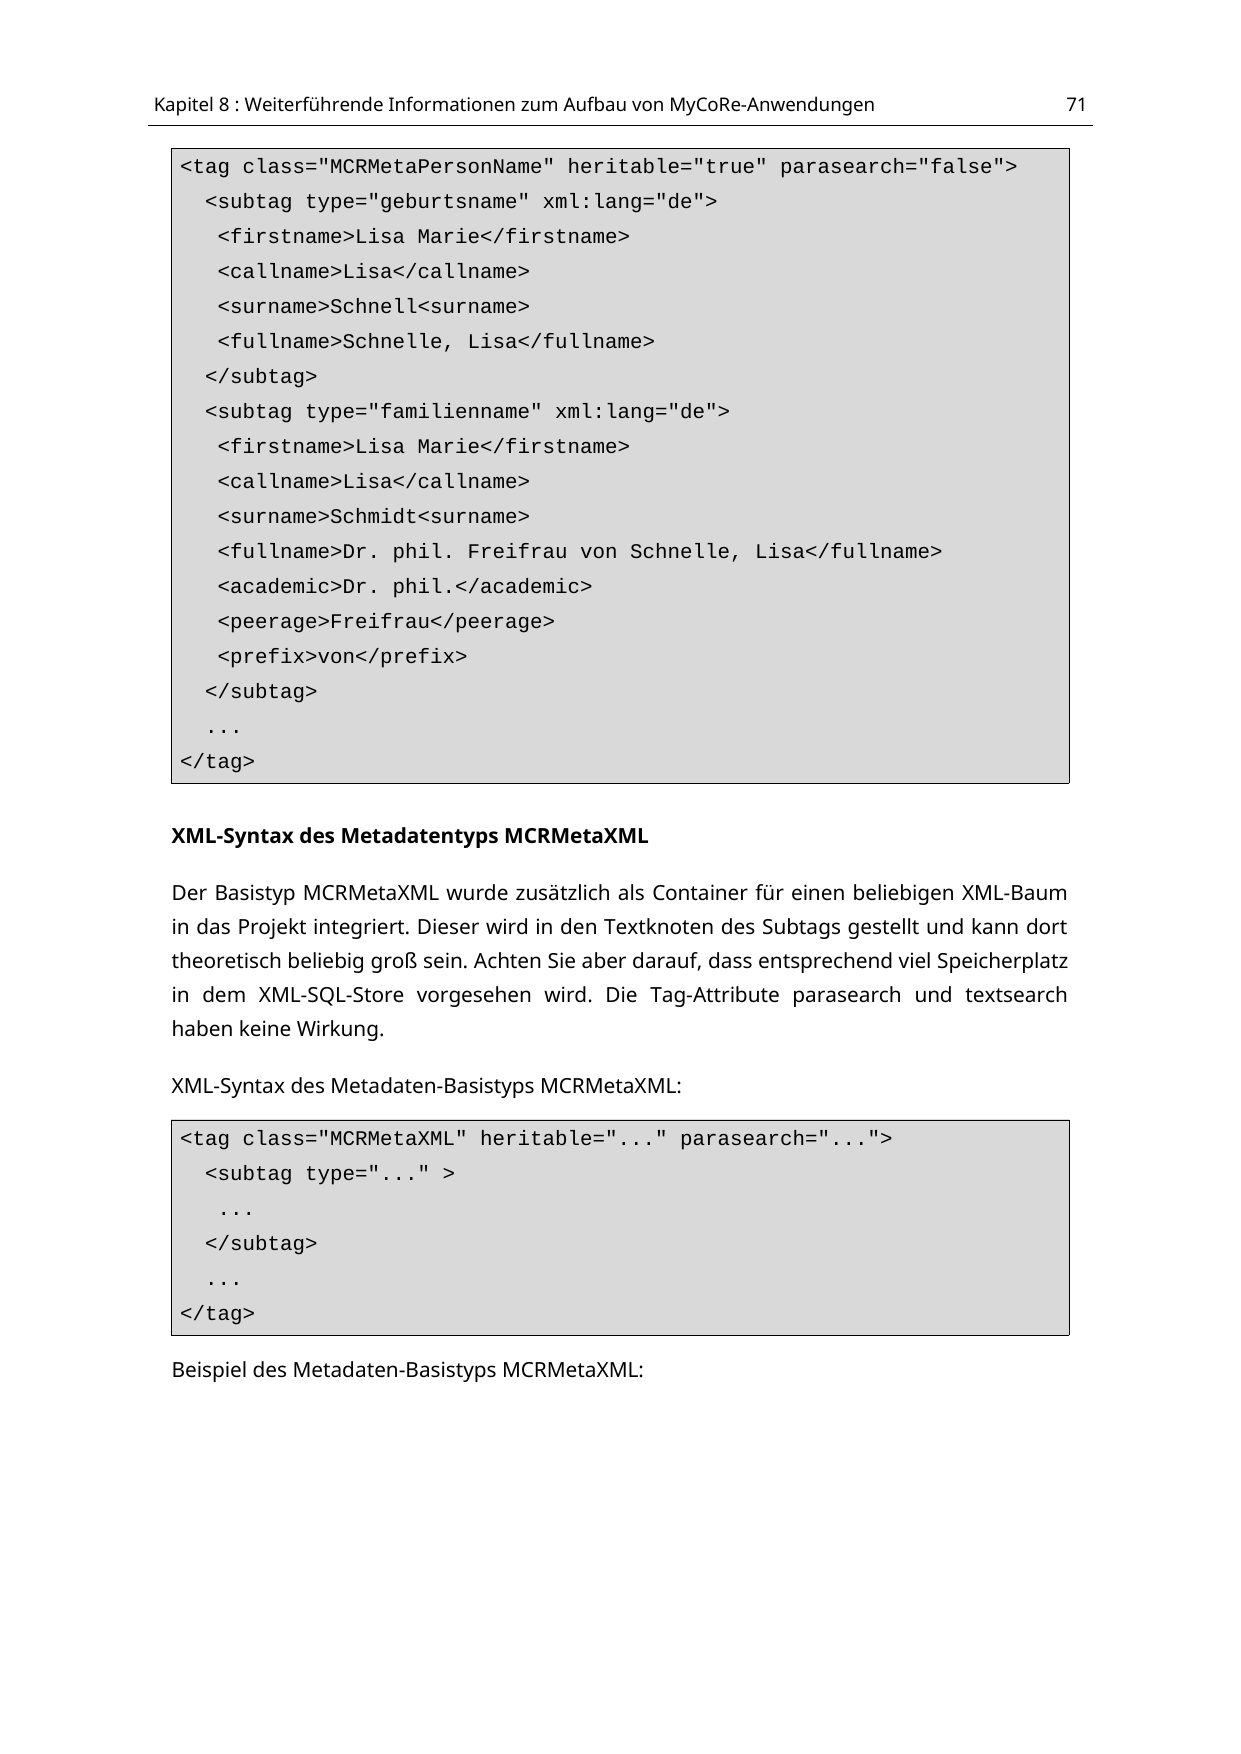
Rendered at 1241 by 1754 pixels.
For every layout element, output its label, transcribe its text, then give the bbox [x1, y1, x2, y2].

text <fullname>Dr. phil. Freifrau von Schnelle, Lisa</fullname> [172, 533, 1069, 564]
subtitle XML-Syntax des Metadatentyps MCRMetaXML [171, 821, 1092, 849]
text ... [172, 1189, 1069, 1221]
text <surname>Schmidt<surname> [172, 498, 1069, 529]
text <callname>Lisa</callname> [172, 463, 1069, 494]
text </tag> [172, 1294, 1069, 1335]
text </subtag> [172, 358, 1069, 389]
text <prefix>von</prefix> [172, 638, 1069, 669]
text <fullname>Schnelle, Lisa</fullname> [172, 323, 1069, 354]
text <firstname>Lisa Marie</firstname> [172, 428, 1069, 459]
text </subtag> [172, 673, 1069, 704]
text <subtag type="..." > [172, 1154, 1069, 1186]
text <subtag type="geburtsname" xml:lang="de"> [172, 183, 1069, 214]
text <peerage>Freifrau</peerage> [172, 603, 1069, 634]
text Der Basistyp MCRMetaXML wurde zusätzlich als Container für einen beliebigen XML-Baum in das Projekt integriert. Dieser wird in den Textknoten des Subtags gestellt und kann dort theoretisch beliebig groß sein. Achten Sie aber darauf, dass entsprechend viel Speicherplatz in dem XML-SQL-Store vorgesehen wird. Die Tag-Attribute parasearch und textsearch haben keine Wirkung. [171, 878, 1069, 1042]
text <surname>Schnell<surname> [172, 288, 1069, 319]
text <tag class="MCRMetaPersonName" heritable="true" parasearch="false"> [172, 149, 1069, 179]
text XML-Syntax des Metadaten-Basistyps MCRMetaXML: [171, 1071, 1069, 1099]
text </tag> [172, 743, 1069, 783]
text <academic>Dr. phil.</academic> [172, 568, 1069, 599]
text Beispiel des Metadaten-Basistyps MCRMetaXML: [171, 1355, 1069, 1383]
text <firstname>Lisa Marie</firstname> [172, 218, 1069, 249]
text <tag class="MCRMetaXML" heritable="..." parasearch="..."> [172, 1121, 1069, 1151]
text <subtag type="familienname" xml:lang="de"> [172, 393, 1069, 424]
text ... [172, 708, 1069, 739]
text ... [172, 1259, 1069, 1291]
text <callname>Lisa</callname> [172, 253, 1069, 284]
text </subtag> [172, 1224, 1069, 1256]
